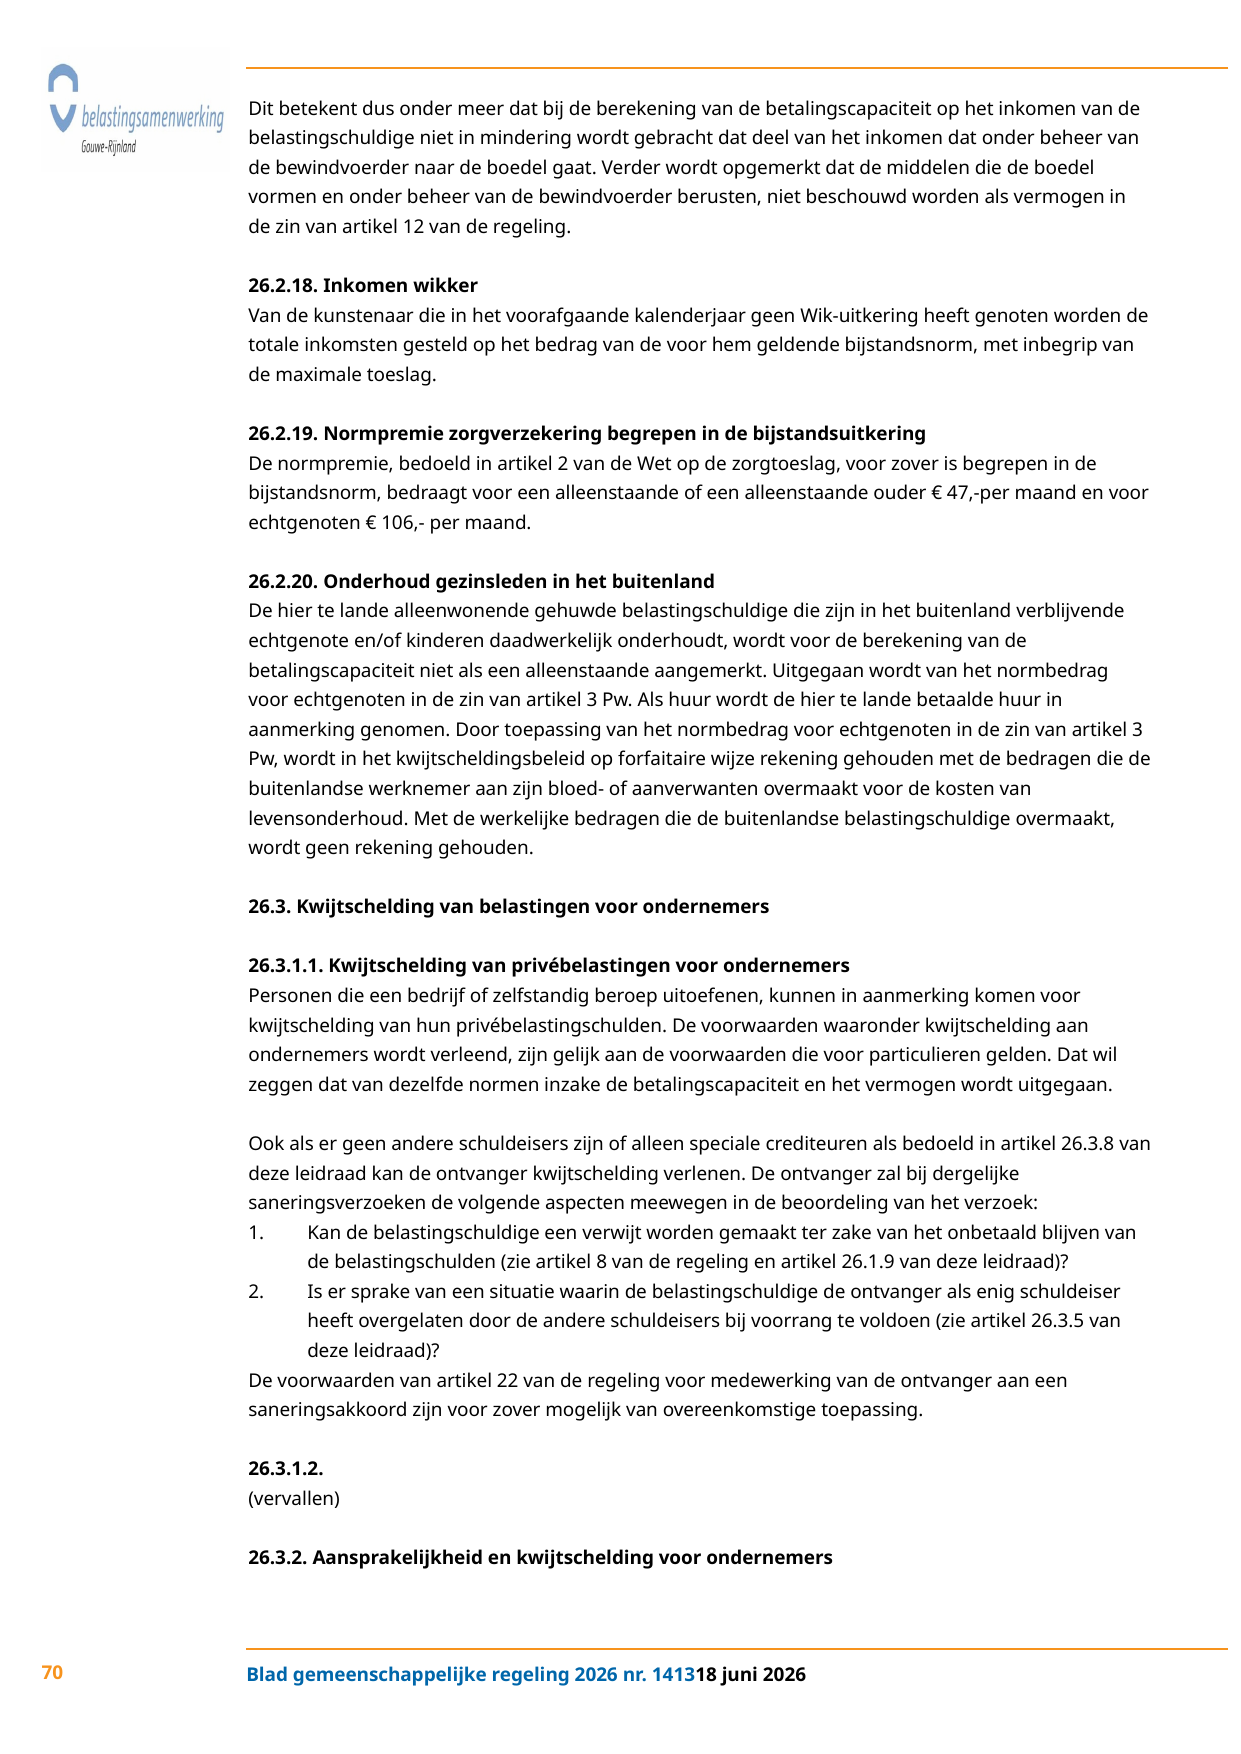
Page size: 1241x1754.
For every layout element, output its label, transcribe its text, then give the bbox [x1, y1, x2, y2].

text Personen die een bedrijf of zelfstandig beroep uitoefenen, kunnen in aanmerking komen voor kwijtschelding van hun privébelastingschulden. De voorwaarden waaronder kwijtschelding aan ondernemers wordt verleend, zijn gelijk aan de voorwaarden die voor particulieren gelden. Dat wil zeggen dat van dezelfde normen inzake de betalingscapaciteit en het vermogen wordt uitgegaan. [248, 982, 1152, 1097]
text 26.3.1.1. Kwijtschelding van privébelastingen voor ondernemers [248, 953, 1152, 978]
text De hier te lande alleenwonende gehuwde belastingschuldige die zijn in het buitenland verblijvende echtgenote en/of kinderen daadwerkelijk onderhoudt, wordt voor de berekening van de betalingscapaciteit niet als een alleenstaande aangemerkt. Uitgegaan wordt van het normbedrag voor echtgenoten in de zin van artikel 3 Pw. Als huur wordt de hier te lande betaalde huur in aanmerking genomen. Door toepassing van het normbedrag voor echtgenoten in de zin van artikel 3 Pw, wordt in het kwijtscheldingsbeleid op forfaitaire wijze rekening gehouden met de bedragen die de buitenlandse werknemer aan zijn bloed- of aanverwanten overmaakt voor de kosten van levensonderhoud. Met de werkelijke bedragen die de buitenlandse belastingschuldige overmaakt, wordt geen rekening gehouden. [248, 598, 1152, 860]
text 26.3. Kwijtschelding van belastingen voor ondernemers [248, 893, 1152, 919]
text Van de kunstenaar die in het voorafgaande kalenderjaar geen Wik-uitkering heeft genoten worden de totale inkomsten gesteld op het bedrag van de voor hem geldende bijstandsnorm, met inbegrip van de maximale toeslag. [248, 302, 1152, 387]
text 26.3.2. Aansprakelijkheid en kwijtschelding voor ondernemers [248, 1544, 1152, 1570]
list Kan de belastingschuldige een verwijt worden gemaakt ter zake van het onbetaald blijven van de belastingschulden (zie artikel 8 van de regeling en artikel 26.1.9 van deze leidraad)? [248, 1219, 1152, 1274]
text (vervallen) [248, 1485, 1152, 1511]
picture [41, 47, 231, 172]
text 26.2.19. Normpremie zorgverzekering begrepen in de bijstandsuitkering [248, 420, 1152, 446]
text De voorwaarden van artikel 22 van de regeling voor medewerking van de ontvanger aan een saneringsakkoord zijn voor zover mogelijk van overeenkomstige toepassing. [248, 1367, 1152, 1422]
text Ook als er geen andere schuldeisers zijn of alleen speciale crediteuren als bedoeld in artikel 26.3.8 van deze leidraad kan de ontvanger kwijtschelding verlenen. De ontvanger zal bij dergelijke saneringsverzoeken de volgende aspecten meewegen in de beoordeling van het verzoek: [248, 1130, 1152, 1215]
text De normpremie, bedoeld in artikel 2 van de Wet op de zorgtoeslag, voor zover is begrepen in de bijstandsnorm, bedraagt voor een alleenstaande of een alleenstaande ouder € 47,-per maand en voor echtgenoten € 106,- per maand. [248, 450, 1152, 535]
text 26.2.18. Inkomen wikker [248, 272, 1152, 298]
text 26.3.1.2. [248, 1456, 1152, 1481]
text Dit betekent dus onder meer dat bij de berekening van de betalingscapaciteit op het inkomen van de belastingschuldige niet in mindering wordt gebracht dat deel van het inkomen dat onder beheer van de bewindvoerder naar de boedel gaat. Verder wordt opgemerkt dat de middelen die de boedel vormen en onder beheer van de bewindvoerder berusten, niet beschouwd worden als vermogen in de zin van artikel 12 van de regeling. [248, 95, 1152, 239]
text 26.2.20. Onderhoud gezinsleden in het buitenland [248, 568, 1152, 594]
list Is er sprake van een situatie waarin de belastingschuldige de ontvanger als enig schuldeiser heeft overgelaten door de andere schuldeisers bij voorrang te voldoen (zie artikel 26.3.5 van deze leidraad)? [248, 1278, 1152, 1363]
